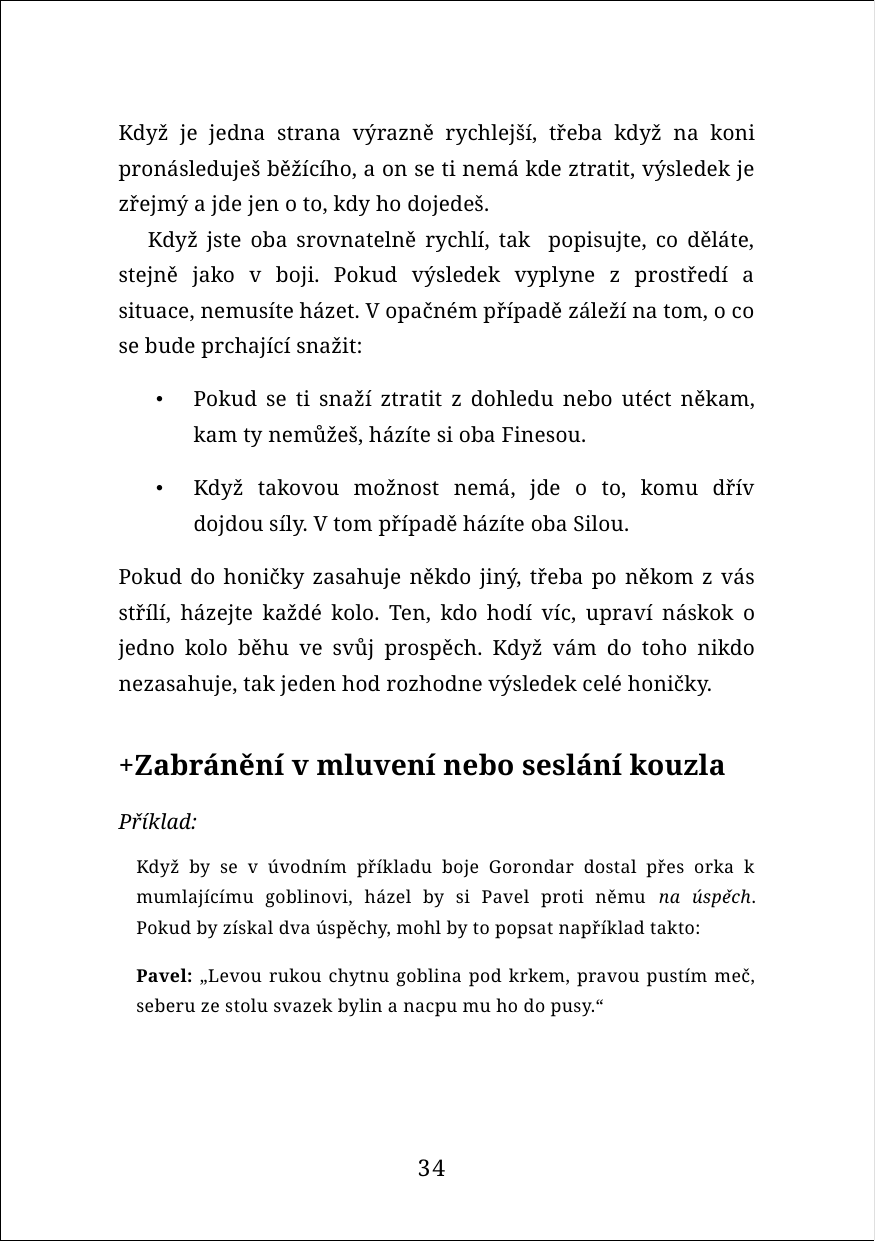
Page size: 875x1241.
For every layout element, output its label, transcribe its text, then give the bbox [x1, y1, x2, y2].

list Pokud se ti snaží ztratit z dohledu nebo utéct někam, kam ty nemůžeš, házíte si oba Finesou. [156, 384, 756, 448]
text Příklad: [118, 807, 756, 836]
text Když by se v úvodním příkladu boje Gorondar dostal přes orka k mumlajícímu goblinovi, házel by si Pavel proti němu na úspěch. Pokud by získal dva úspěchy, mohl by to popsat například takto: [136, 855, 756, 939]
text Pokud do honičky zasahuje někdo jiný, třeba po někom z vás střílí, házejte každé kolo. Ten, kdo hodí víc, upraví náskok o jedno kolo běhu ve svůj prospěch. Když vám do toho nikdo nezasahuje, tak jeden hod rozhodne výsledek celé honičky. [118, 562, 756, 697]
subtitle +Zabránění v mluvení nebo seslání kouzla [118, 746, 756, 784]
text Když je jedna strana výrazně rychlejší, třeba když na koni pronásleduješ běžícího, a on se ti nemá kde ztratit, výsledek je zřejmý a jde jen o to, kdy ho dojedeš. Když jste oba srovnatelně rychlí, tak popisujte, co děláte, stejně jako v boji. Pokud výsledek vyplyne z prostředí a situace, nemusíte házet. V opačném případě záleží na tom, o co se bude prchající snažit: [118, 118, 756, 360]
list Když takovou možnost nemá, jde o to, komu dřív dojdou síly. V tom případě házíte oba Silou. [156, 473, 756, 537]
text Pavel: „Levou rukou chytnu goblina pod krkem, pravou pustím meč, seberu ze stolu svazek bylin a nacpu mu ho do pusy.“ [136, 963, 756, 1017]
